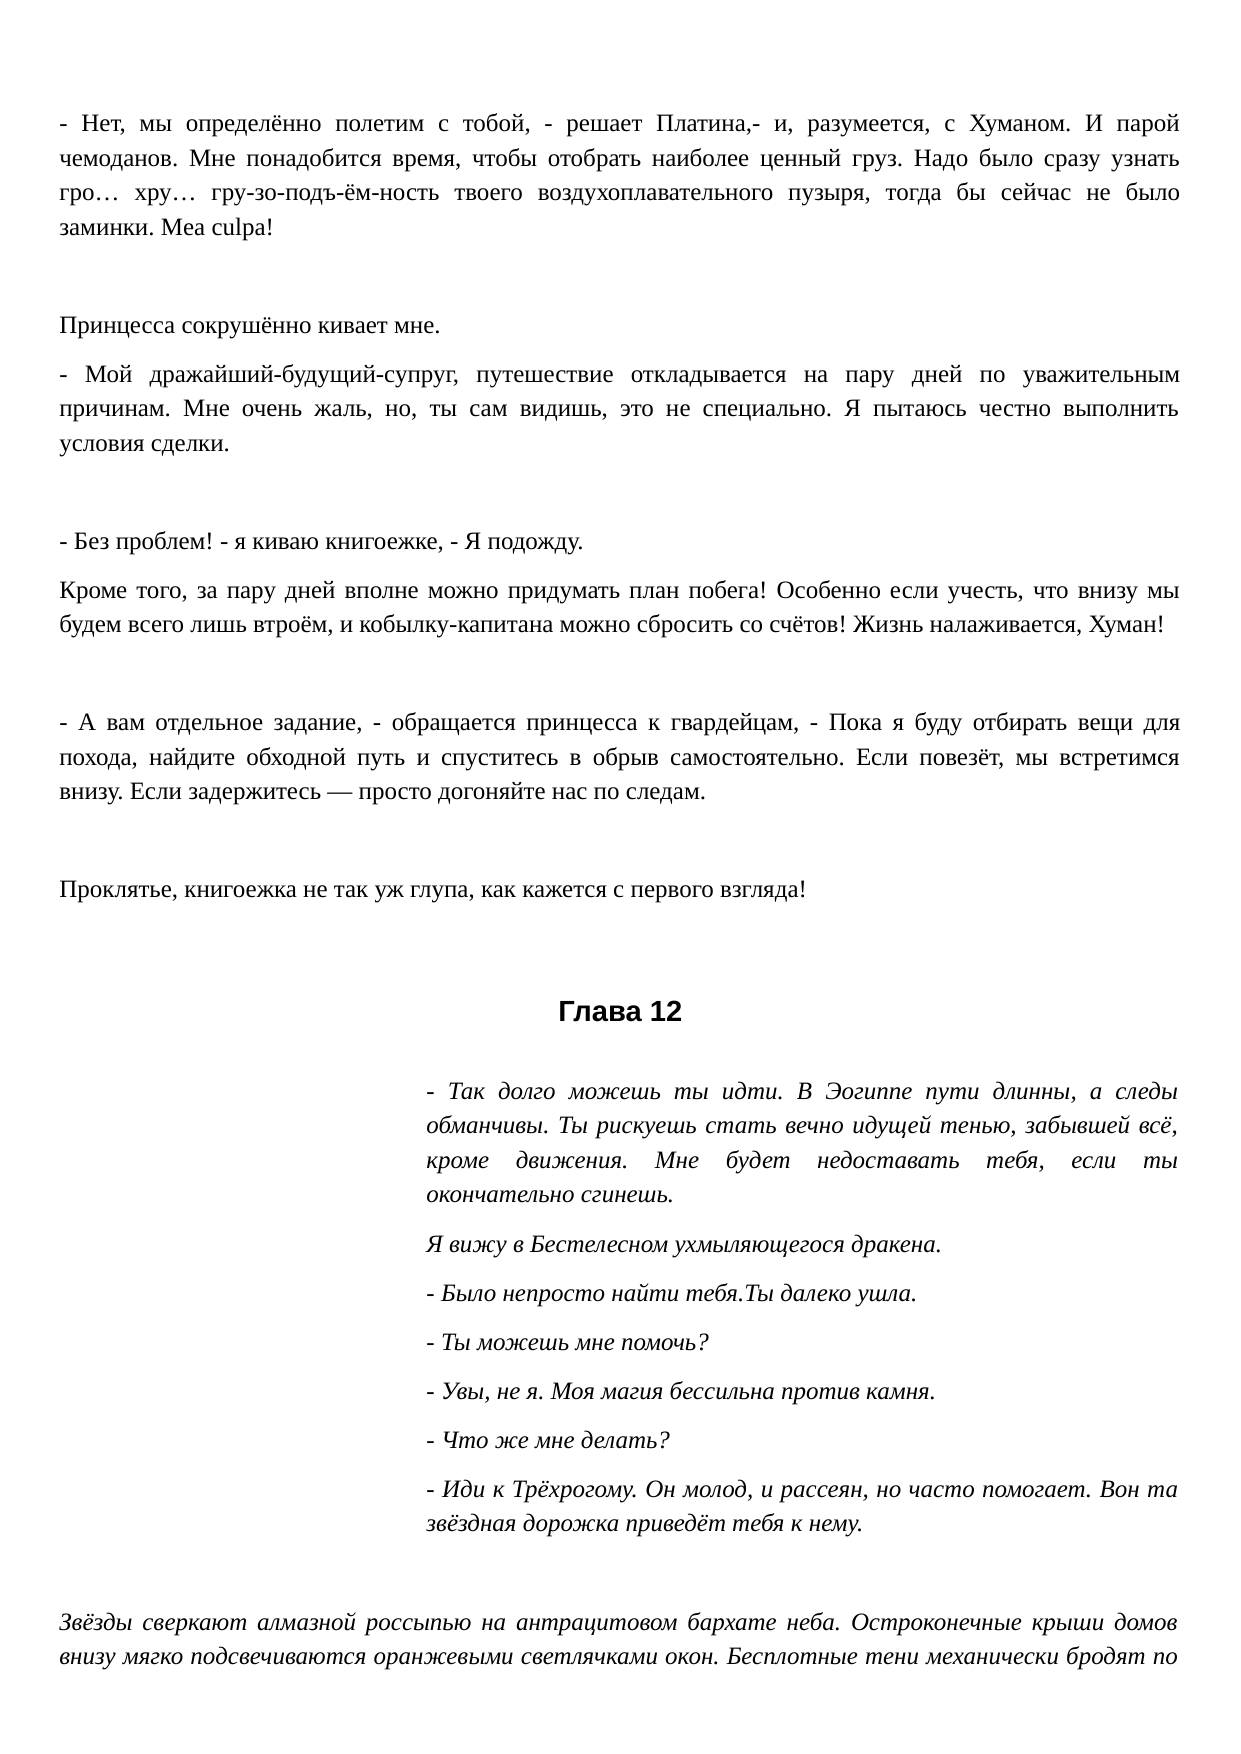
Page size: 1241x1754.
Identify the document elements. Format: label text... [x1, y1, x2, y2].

text - А вам отдельное задание, - обращается принцесса к гвардейцам, - Пока я буду отбирать вещи для похода, найдите обходной путь и спуститесь в обрыв самостоятельно. Если повезёт, мы встретимся внизу. Если задержитесь — просто догоняйте нас по следам. [59, 707, 1181, 805]
text - Увы, не я. Моя магия бессильна против камня. [426, 1376, 1181, 1404]
text - Ты можешь мне помочь? [426, 1327, 1181, 1356]
text - Нет, мы определённо полетим с тобой, - решает Платина,- и, разумеется, с Хуманом. И парой чемоданов. Мне понадобится время, чтобы отобрать наиболее ценный груз. Надо было сразу узнать гро… хру… гру-зо-подъ-ём-ность твоего воздухоплавательного пузыря, тогда бы сейчас не было заминки. Mea culpa! [59, 108, 1181, 240]
text - Мой дражайший-будущий-супруг, путешествие откладывается на пару дней по уважительным причинам. Мне очень жаль, но, ты сам видишь, это не специально. Я пытаюсь честно выполнить условия сделки. [59, 359, 1181, 456]
subtitle Глава 12 [59, 993, 1181, 1027]
text Кроме того, за пару дней вполне можно придумать план побега! Особенно если учесть, что внизу мы будем всего лишь втроём, и кобылку-капитана можно сбросить со счётов! Жизнь налаживается, Хуман! [59, 575, 1181, 638]
text - Без проблем! - я киваю книгоежке, - Я подожду. [59, 526, 1181, 554]
text Проклятье, книгоежка не так уж глупа, как кажется с первого взгляда! [59, 874, 1181, 903]
text Я вижу в Бестелесном ухмыляющегося дракена. [426, 1229, 1181, 1257]
text Принцесса сокрушённо кивает мне. [59, 310, 1181, 338]
text - Так долго можешь ты идти. В Эогиппе пути длинны, а следы обманчивы. Ты рискуешь стать вечно идущей тенью, забывшей всё, кроме движения. Мне будет недоставать тебя, если ты окончательно сгинешь. [426, 1076, 1181, 1208]
text - Иди к Трёхрогому. Он молод, и рассеян, но часто помогает. Вон та звёздная дорожка приведёт тебя к нему. [426, 1474, 1181, 1537]
text - Что же мне делать? [426, 1425, 1181, 1454]
text - Было непросто найти тебя.Ты далеко ушла. [426, 1278, 1181, 1306]
text Звёзды сверкают алмазной россыпью на антрацитовом бархате неба. Остроконечные крыши домов внизу мягко подсвечиваются оранжевыми светлячками окон. Бесплотные тени механически бродят по [59, 1607, 1181, 1670]
